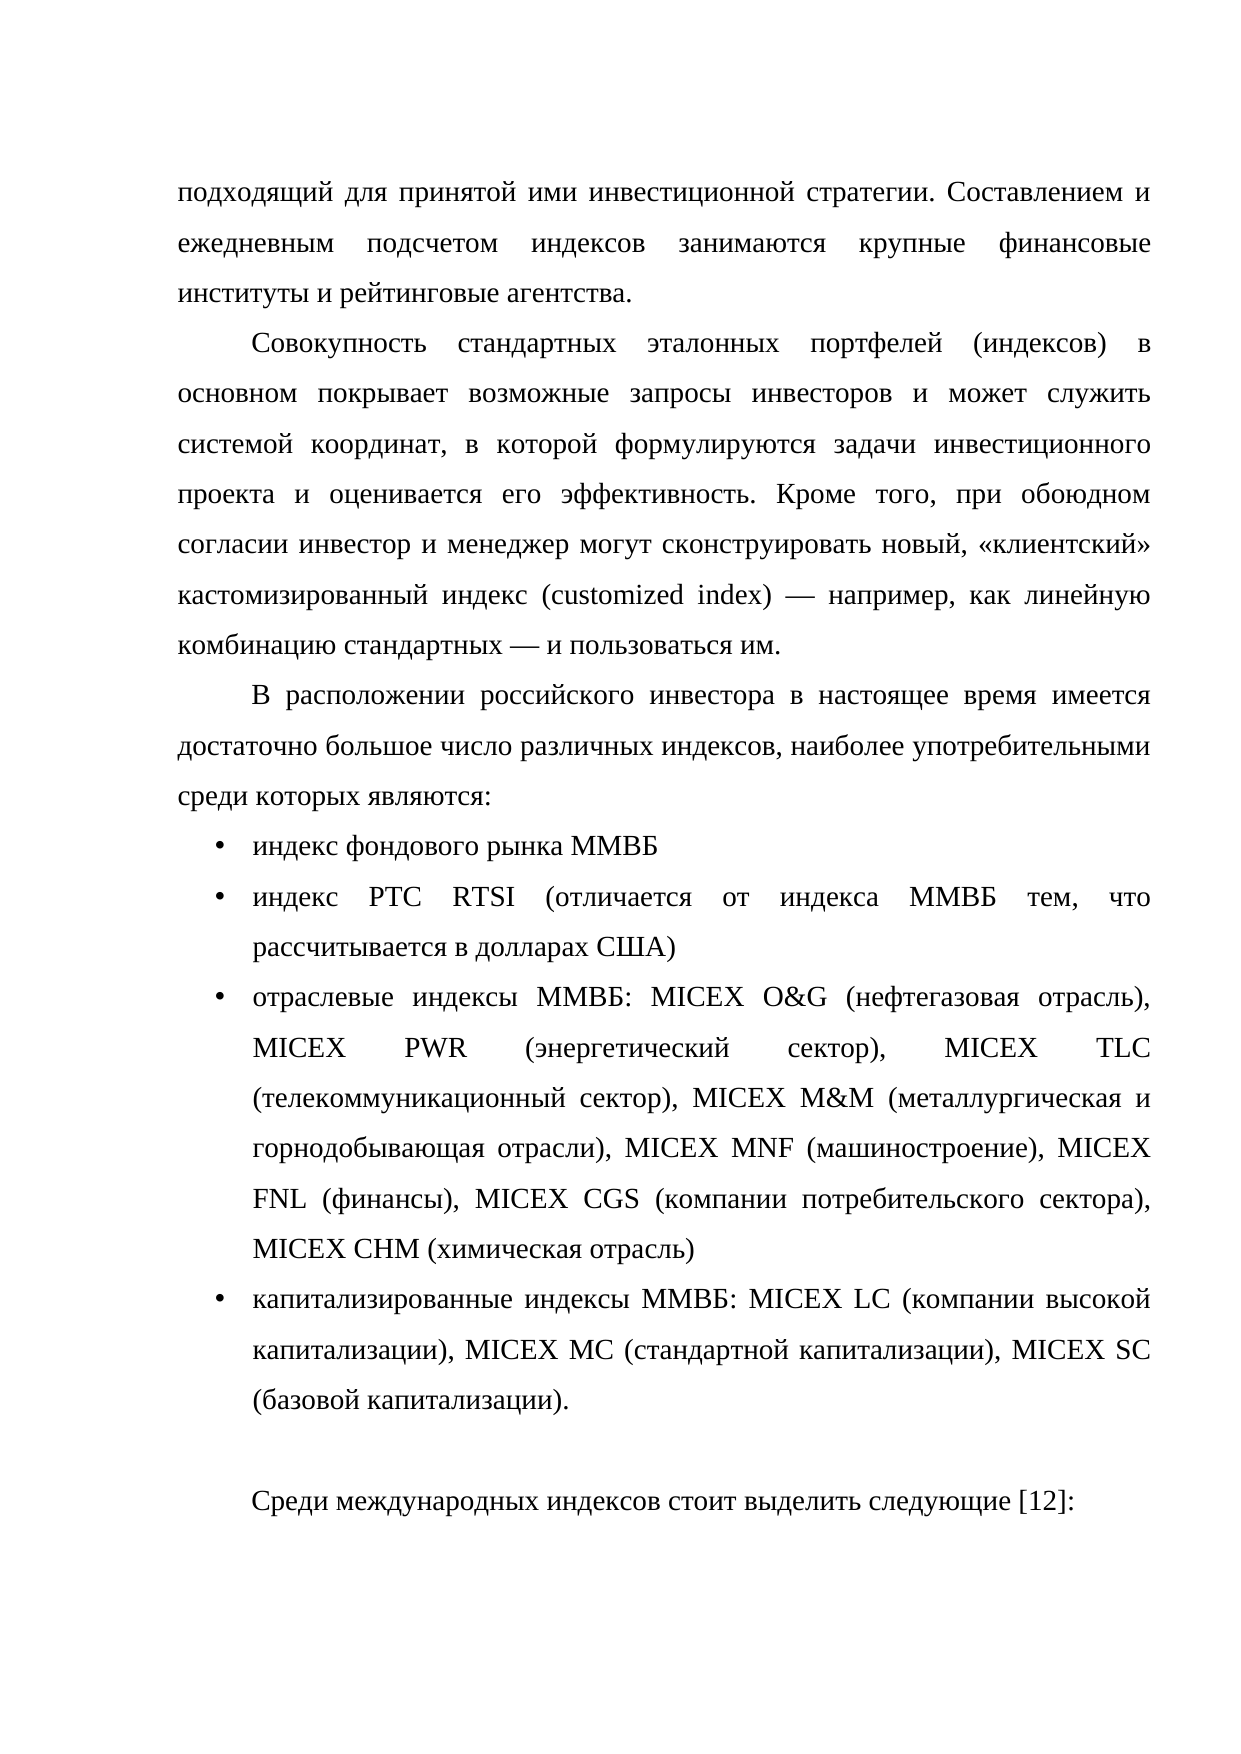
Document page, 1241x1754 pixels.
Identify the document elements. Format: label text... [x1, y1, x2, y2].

text Среди международных индексов стоит выделить следующие [12]: [177, 1483, 1152, 1516]
text В расположении российского инвестора в настоящее время имеется достаточно большое число различных индексов, наиболее употребительными среди которых являются: [177, 677, 1152, 812]
list индекс фондового рынка ММВБ [215, 828, 1152, 862]
list индекс РТС RTSI (отличается от индекса ММВБ тем, что рассчитывается в долларах США) [215, 879, 1152, 963]
list капитализированные индексы ММВБ: MICEX LC (компании высокой капитализации), MICEX MC (стандартной капитализации), MICEX SC (базовой капитализации). [215, 1282, 1152, 1416]
text Совокупность стандартных эталонных портфелей (индексов) в основном покрывает возможные запросы инвесторов и может служить системой координат, в которой формулируются задачи инвестиционного проекта и оценивается его эффективность. Кроме того, при обоюдном согласии инвестор и менеджер могут сконструировать новый, «клиентский» кастомизированный индекс (customized index) — например, как линейную комбинацию стандартных — и пользоваться им. [177, 325, 1152, 661]
text подходящий для принятой ими инвестиционной стратегии. Составлением и ежедневным подсчетом индексов занимаются крупные финансовые институты и рейтинговые агентства. [177, 174, 1152, 308]
list отраслевые индексы ММВБ: MICEX O&G (нефтегазовая отрасль), MICEX PWR (энергетический сектор), MICEX TLC (телекоммуникационный сектор), MICEX M&M (металлургическая и горнодобывающая отрасли), MICEX MNF (машиностроение), MICEX FNL (финансы), MICEX CGS (компании потребительского сектора), MICEX CHM (химическая отрасль) [215, 979, 1152, 1265]
